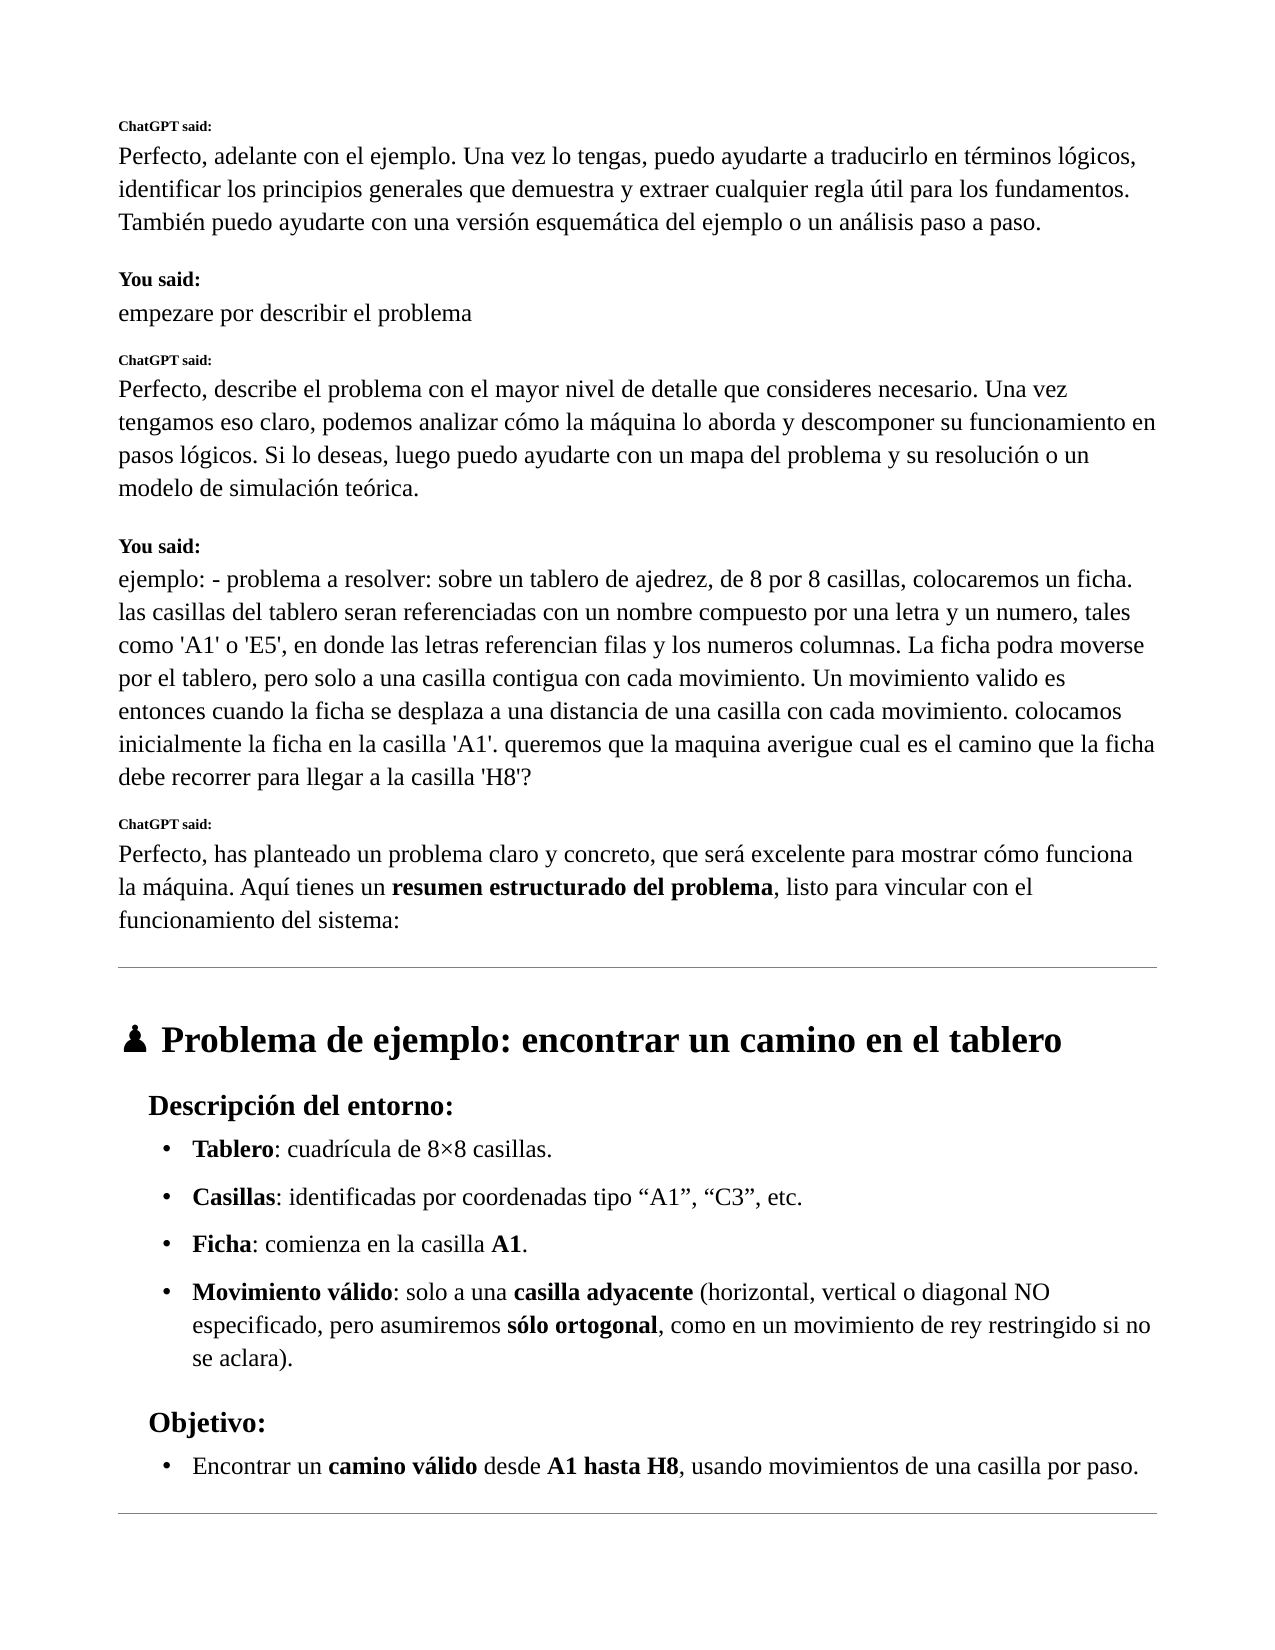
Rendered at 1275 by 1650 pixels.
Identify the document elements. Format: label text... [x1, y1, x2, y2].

subtitle ChatGPT said: [118, 118, 1157, 135]
list Tablero: cuadrícula de 8×8 casillas. [162, 1134, 1157, 1163]
list Casillas: identificadas por coordenadas tipo “A1”, “C3”, etc. [162, 1182, 1157, 1210]
subtitle You said: [118, 534, 1157, 558]
subtitle 🧩 Descripción del entorno: [118, 1088, 1157, 1121]
text Perfecto, adelante con el ejemplo. Una vez lo tengas, puedo ayudarte a traducirlo en términos lógicos, identificar los principios generales que demuestra y extraer cualquier regla útil para los fundamentos. También puedo ayudarte con una versión esquemática del ejemplo o un análisis paso a paso. [118, 141, 1157, 236]
text Perfecto, describe el problema con el mayor nivel de detalle que consideres necesario. Una vez tengamos eso claro, podemos analizar cómo la máquina lo aborda y descomponer su funcionamiento en pasos lógicos. Si lo deseas, luego puedo ayudarte con un mapa del problema y su resolución o un modelo de simulación teórica. [118, 374, 1157, 502]
subtitle You said: [118, 267, 1157, 291]
list Ficha: comienza en la casilla A1. [162, 1229, 1157, 1258]
subtitle 🎯 Objetivo: [118, 1405, 1157, 1438]
subtitle ChatGPT said: [118, 351, 1157, 368]
list Encontrar un camino válido desde A1 hasta H8, usando movimientos de una casilla por paso. [162, 1451, 1157, 1480]
text ejemplo: - problema a resolver: sobre un tablero de ajedrez, de 8 por 8 casillas, colocaremos un ficha. las casillas del tablero seran referenciadas con un nombre compuesto por una letra y un numero, tales como 'A1' o 'E5', en donde las letras referencian filas y los numeros columnas. La ficha podra moverse por el tablero, pero solo a una casilla contigua con cada movimiento. Un movimiento valido es entonces cuando la ficha se desplaza a una distancia de una casilla con cada movimiento. colocamos inicialmente la ficha en la casilla 'A1'. queremos que la maquina averigue cual es el camino que la ficha debe recorrer para llegar a la casilla 'H8'? [118, 564, 1157, 791]
list Movimiento válido: solo a una casilla adyacente (horizontal, vertical o diagonal NO especificado, pero asumiremos sólo ortogonal, como en un movimiento de rey restringido si no se aclara). [162, 1277, 1157, 1372]
subtitle ChatGPT said: [118, 816, 1157, 833]
text Perfecto, has planteado un problema claro y concreto, que será excelente para mostrar cómo funciona la máquina. Aquí tienes un resumen estructurado del problema, listo para vincular con el funcionamiento del sistema: [118, 839, 1157, 934]
text empezare por describir el problema [118, 298, 1157, 326]
subtitle ♟️ Problema de ejemplo: encontrar un camino en el tablero [118, 1018, 1157, 1061]
